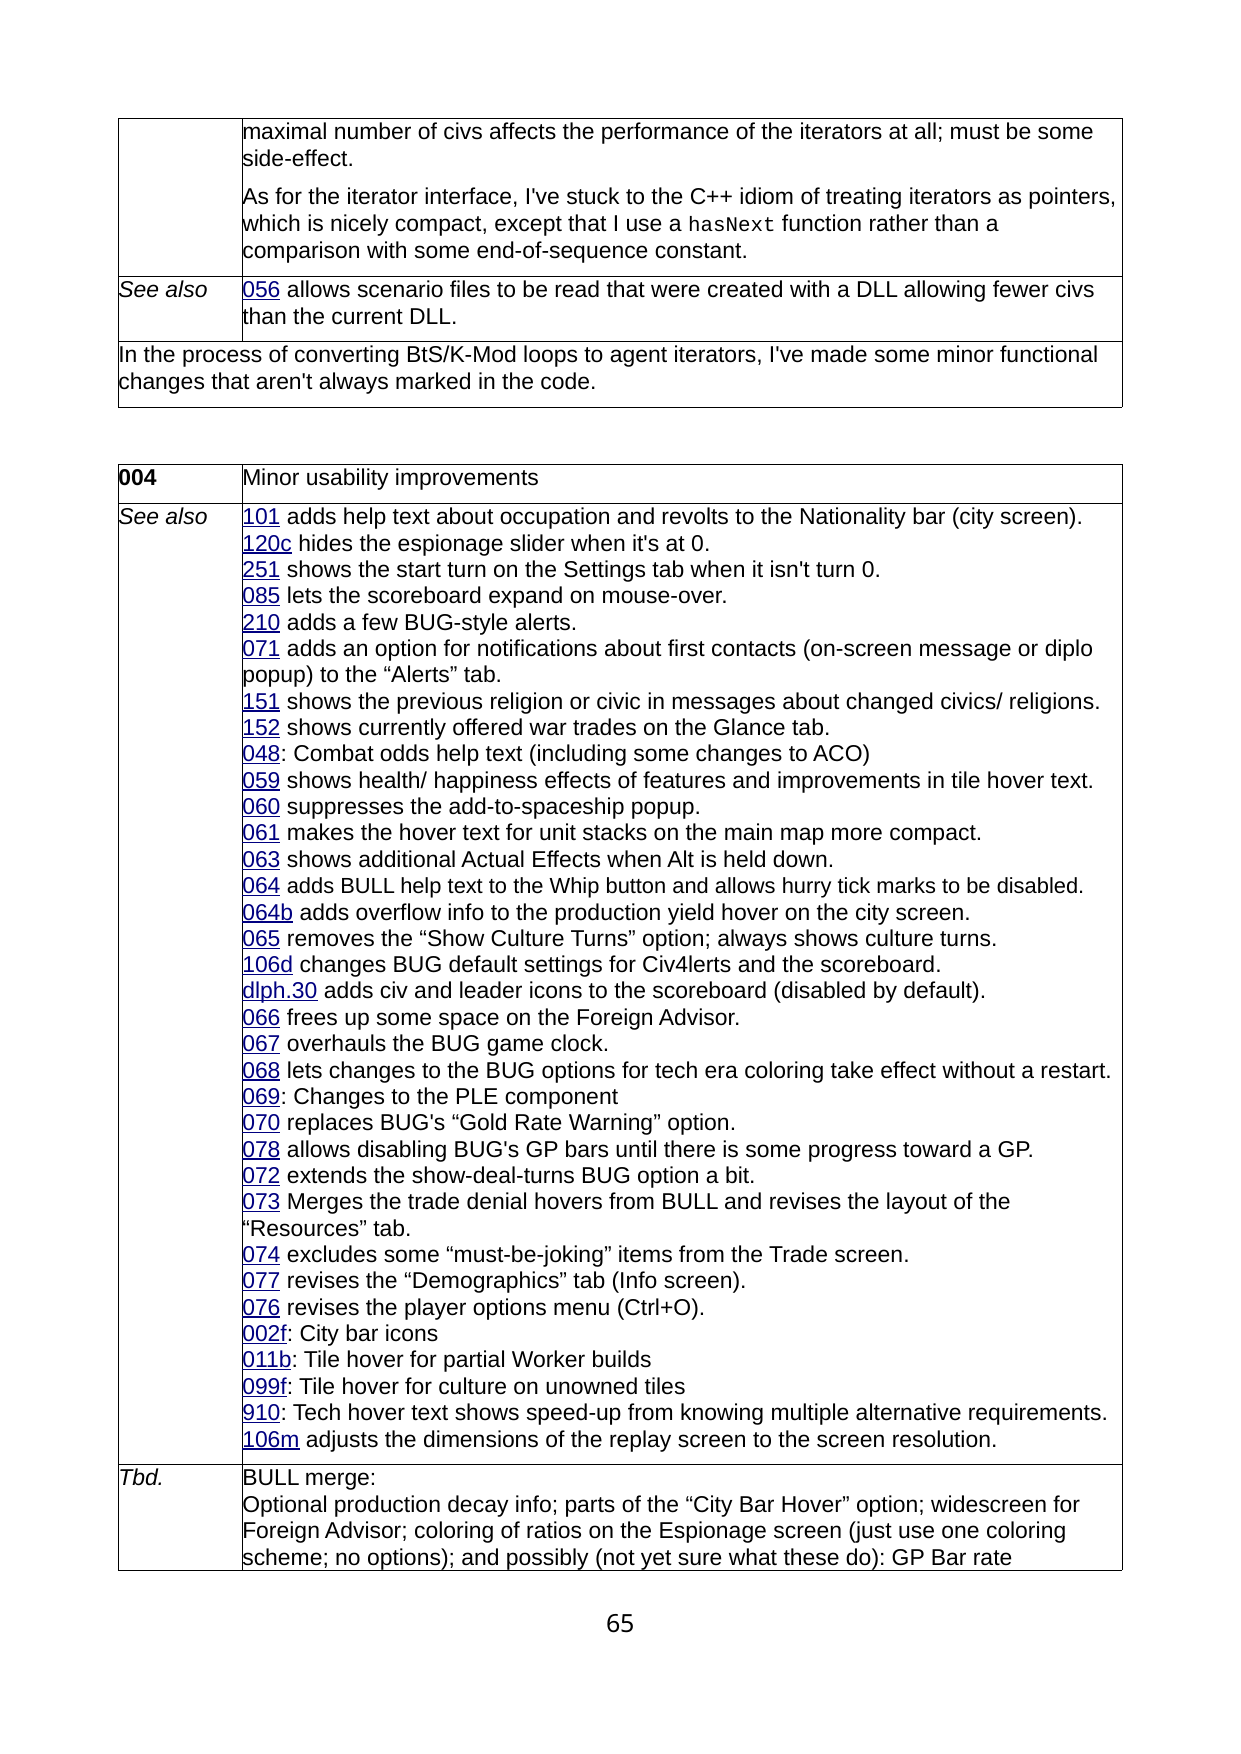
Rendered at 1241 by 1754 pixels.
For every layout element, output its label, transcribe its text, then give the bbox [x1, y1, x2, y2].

table_cell In the process of converting BtS/K-Mod loops to agent iterators, I've made some minor functional changes that aren't always marked in the code. [119, 342, 1122, 407]
table_cell Tbd. [119, 1465, 242, 1570]
table_cell [119, 119, 242, 276]
table_cell BULL merge: Optional production decay info; parts of the “City Bar Hover” option; widescreen for Foreign Advisor; coloring of ratios on the Espionage screen (just use one coloring scheme; no options); and possibly (not yet sure what these do): GP Bar rate [243, 1465, 1122, 1570]
table_cell maximal number of civs affects the performance of the iterators at all; must be some side-effect. As for the iterator interface, I've stuck to the C++ idiom of treating iterators as pointers, which is nicely compact, except that I use a hasNext function rather than a comparison with some end-of-sequence constant. [243, 119, 1122, 276]
table_header Minor usability improvements [243, 465, 1122, 503]
table_cell See also [119, 504, 242, 1464]
table_cell See also [119, 277, 242, 341]
table_header 004 [119, 465, 242, 503]
table_cell 101 adds help text about occupation and revolts to the Nationality bar (city screen). 120c hides the espionage slider when it's at 0. 251 shows the start turn on the Settings tab when it isn't turn 0. 085 lets the scoreboard expand on mouse-over. 210 adds a few BUG-style alerts. 071 adds an option for notifications about first contacts (on-screen message or diplo popup) to the “Alerts” tab. 151 shows the previous religion or civic in messages about changed civics/ religions. 152 shows currently offered war trades on the Glance tab. 048: Combat odds help text (including some changes to ACO) 059 shows health/ happiness effects of features and improvements in tile hover text. 060 suppresses the add-to-spaceship popup. 061 makes the hover text for unit stacks on the main map more compact. 063 shows additional Actual Effects when Alt is held down. 064 adds BULL help text to the Whip button and allows hurry tick marks to be disabled. 064b adds overflow info to the production yield hover on the city screen. 065 removes the “Show Culture Turns” option; always shows culture turns. 106d changes BUG default settings for Civ4lerts and the scoreboard. dlph.30 adds civ and leader icons to the scoreboard (disabled by default). 066 frees up some space on the Foreign Advisor. 067 overhauls the BUG game clock. 068 lets changes to the BUG options for tech era coloring take effect without a restart. 069: Changes to the PLE component 070 replaces BUG's “Gold Rate Warning” option. 078 allows disabling BUG's GP bars until there is some progress toward a GP. 072 extends the show-deal-turns BUG option a bit. 073 Merges the trade denial hovers from BULL and revises the layout of the “Resources” tab. 074 excludes some “must-be-joking” items from the Trade screen. 077 revises the “Demographics” tab (Info screen). 076 revises the player options menu (Ctrl+O). 002f: City bar icons 011b: Tile hover for partial Worker builds 099f: Tile hover for culture on unowned tiles 910: Tech hover text shows speed-up from knowing multiple alternative requirements. 106m adjusts the dimensions of the replay screen to the screen resolution. [243, 504, 1122, 1464]
table_cell 056 allows scenario files to be read that were created with a DLL allowing fewer civs than the current DLL. [243, 277, 1122, 341]
